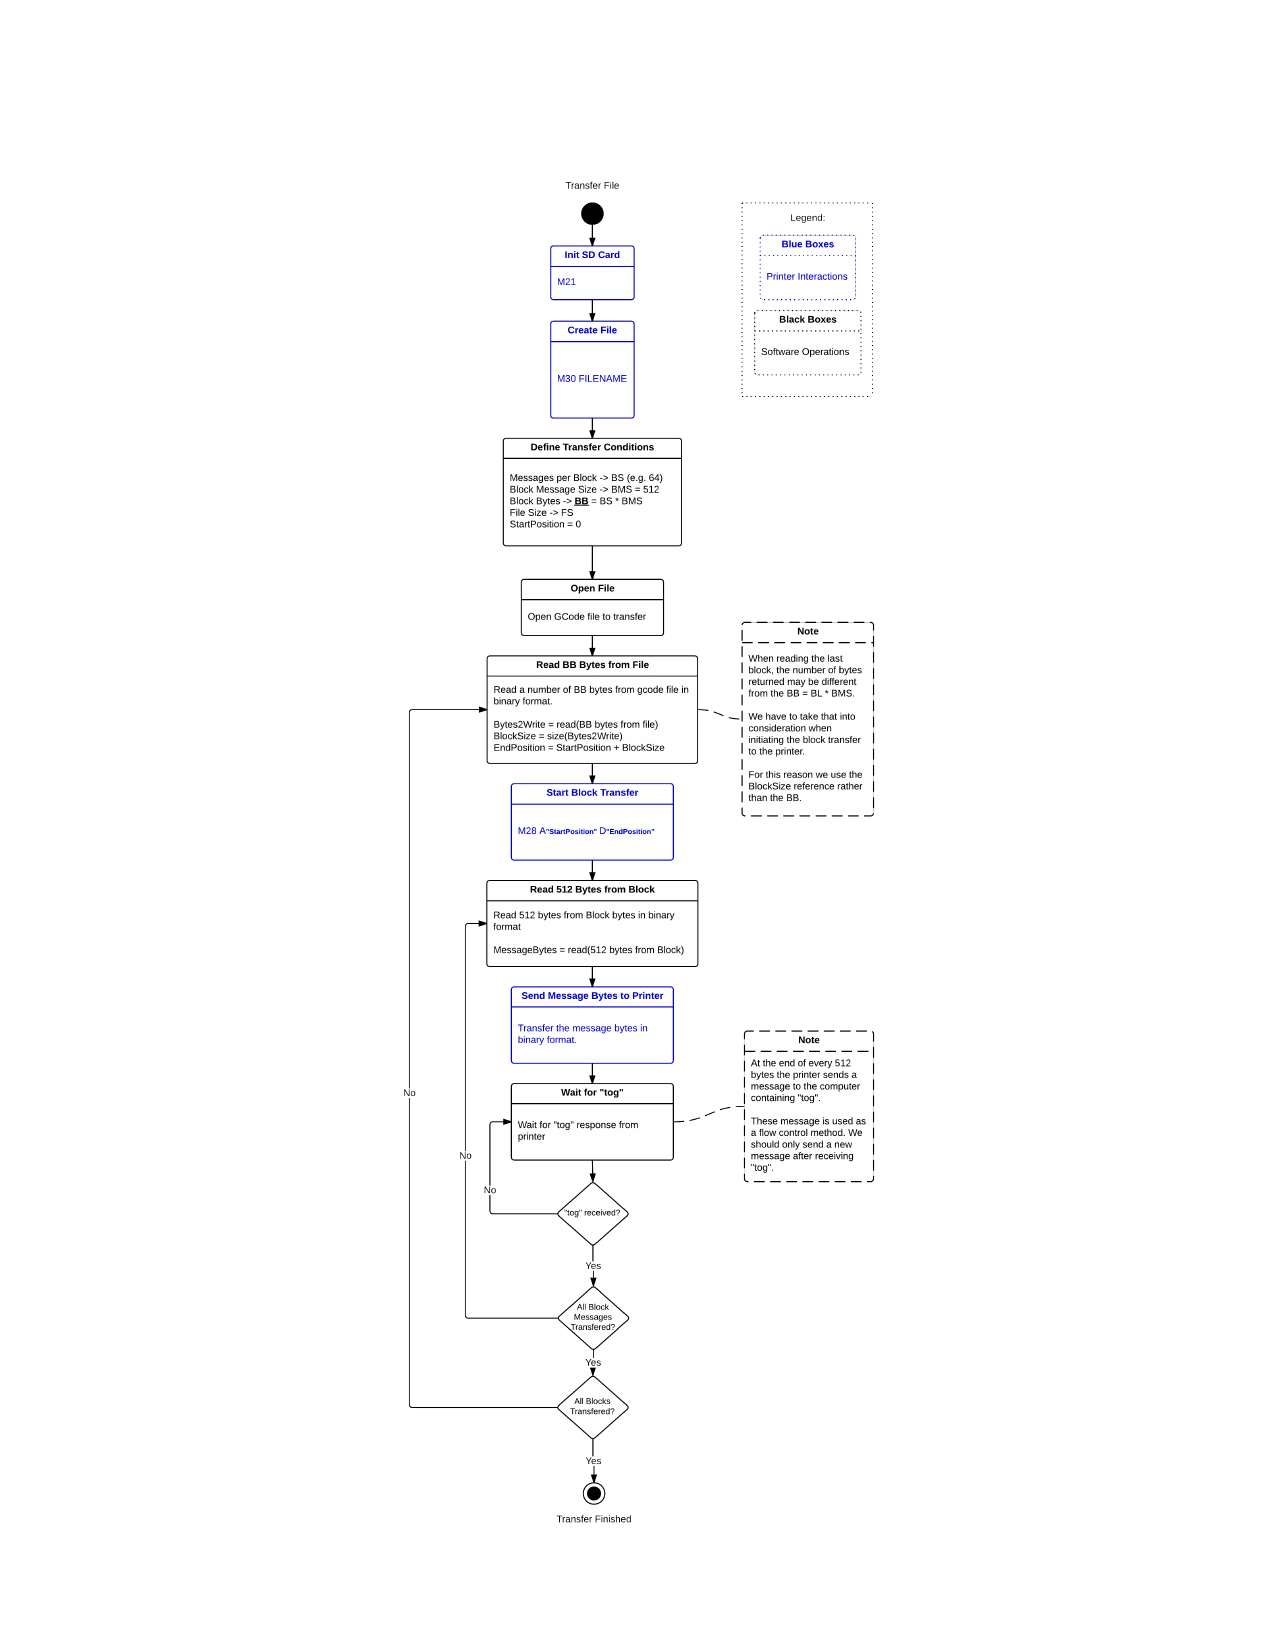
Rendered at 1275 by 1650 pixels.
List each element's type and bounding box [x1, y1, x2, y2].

picture [380, 150, 895, 1558]
